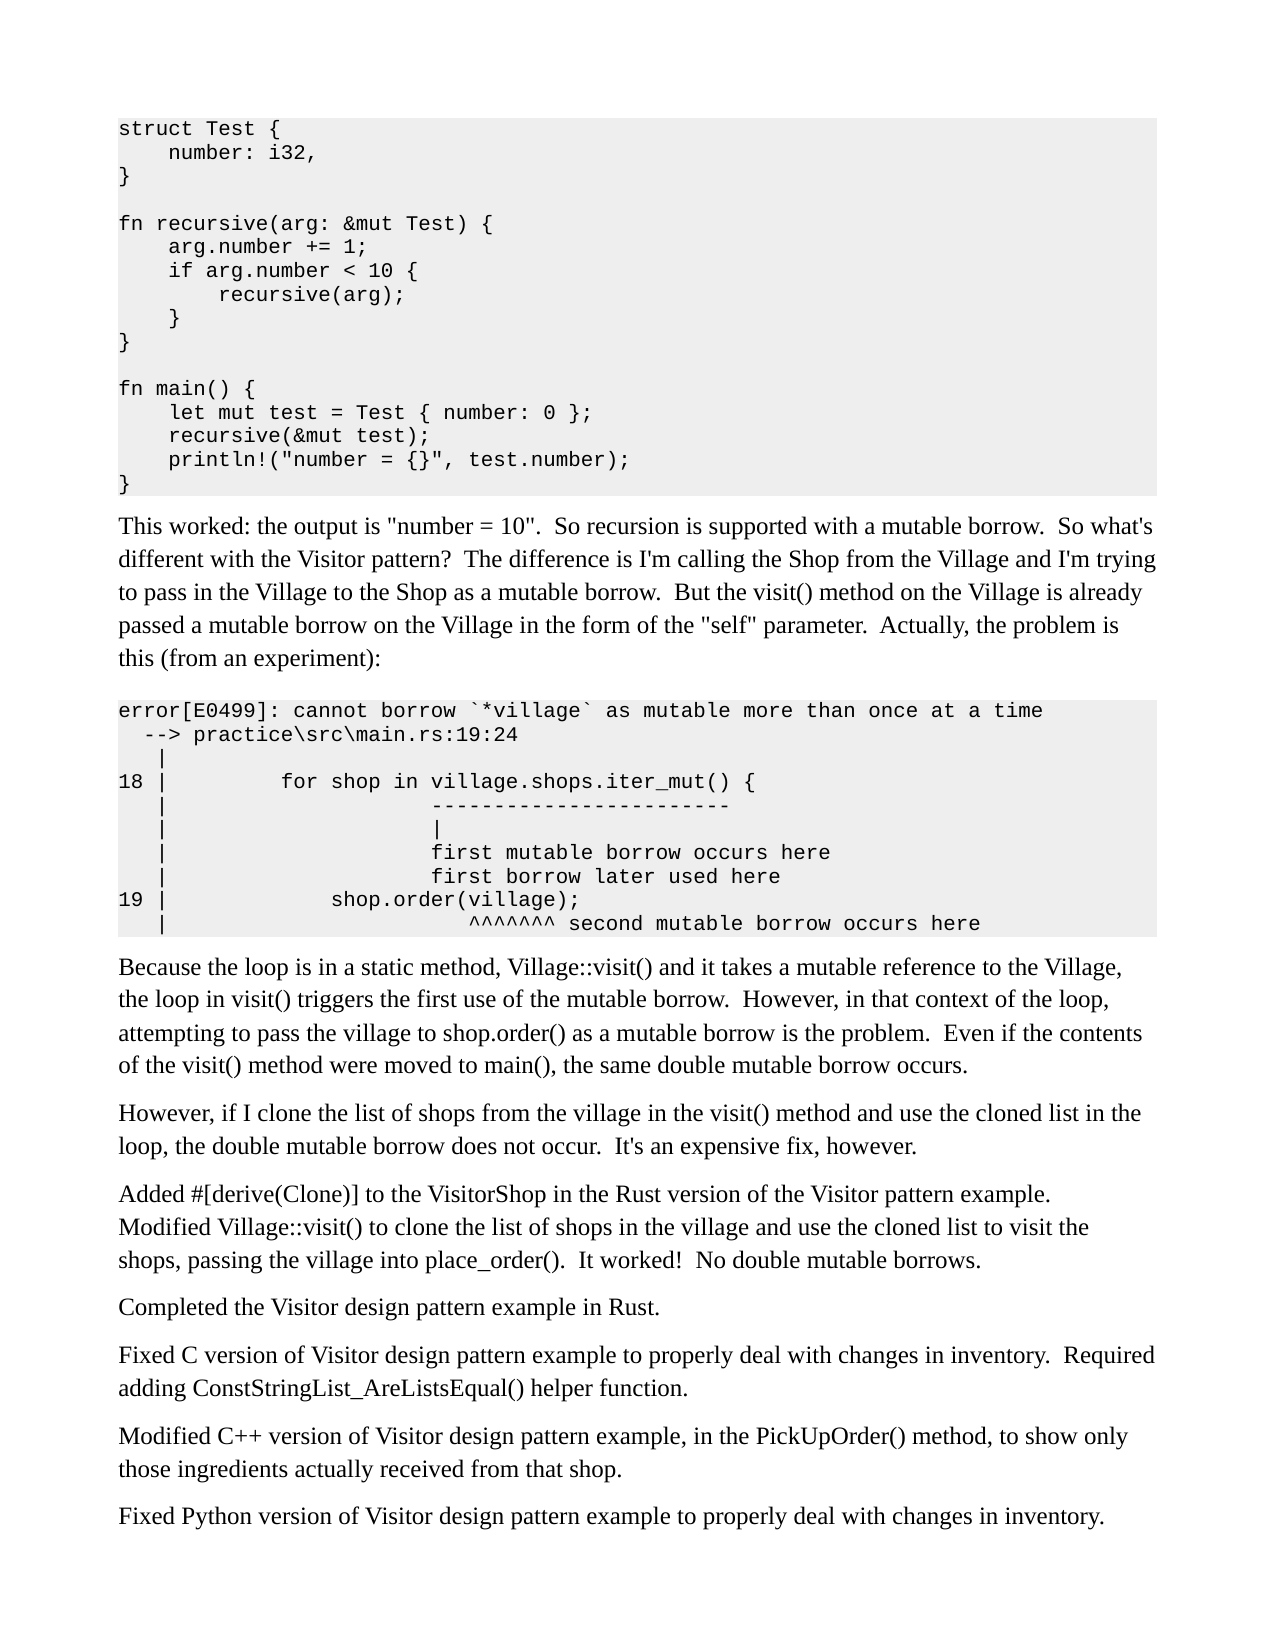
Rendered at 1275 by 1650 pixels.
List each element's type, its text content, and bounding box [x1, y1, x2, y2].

text recursive(arg); [118, 284, 1157, 307]
text } [118, 331, 1157, 354]
text --> practice\src\main.rs:19:24 [118, 724, 1157, 747]
text Fixed C version of Visitor design pattern example to properly deal with changes in inventory. Required adding ConstStringList_AreListsEqual() helper function. [118, 1340, 1157, 1402]
text } [118, 307, 1157, 331]
text However, if I clone the list of shops from the village in the visit() method and use the cloned list in the loop, the double mutable borrow does not occur. It's an expensive fix, however. [118, 1098, 1157, 1160]
text number: i32, [118, 142, 1157, 165]
text println!("number = {}", test.number); [118, 449, 1157, 473]
text if arg.number < 10 { [118, 260, 1157, 284]
text | | [118, 818, 1157, 842]
text | ^^^^^^^ second mutable borrow occurs here [118, 913, 1157, 937]
text fn main() { [118, 378, 1157, 402]
text | first borrow later used here [118, 866, 1157, 889]
text struct Test { [118, 118, 1157, 142]
text | first mutable borrow occurs here [118, 842, 1157, 866]
text Added #[derive(Clone)] to the VisitorShop in the Rust version of the Visitor pattern example. Modified Village::visit() to clone the list of shops in the village and use the cloned list to visit the shops, passing the village into place_order(). It worked! No double mutable borrows. [118, 1179, 1157, 1274]
text Modified C++ version of Visitor design pattern example, in the PickUpOrder() method, to show only those ingredients actually received from that shop. [118, 1421, 1157, 1482]
text fn recursive(arg: &mut Test) { [118, 213, 1157, 236]
text | ------------------------ [118, 795, 1157, 818]
text Completed the Visitor design pattern example in Rust. [118, 1292, 1157, 1321]
text arg.number += 1; [118, 236, 1157, 260]
text This worked: the output is "number = 10". So recursion is supported with a mutable borrow. So what's different with the Visitor pattern? The difference is I'm calling the Shop from the Village and I'm trying to pass in the Village to the Shop as a mutable borrow. But the visit() method on the Village is already passed a mutable borrow on the Village in the form of the "self" parameter. Actually, the problem is this (from an experiment): [118, 511, 1157, 672]
text error[E0499]: cannot borrow `*village` as mutable more than once at a time [118, 700, 1157, 724]
text 18 | for shop in village.shops.iter_mut() { [118, 771, 1157, 795]
text let mut test = Test { number: 0 }; [118, 402, 1157, 426]
text | [118, 747, 1157, 771]
text 19 | shop.order(village); [118, 889, 1157, 913]
text } [118, 473, 1157, 496]
text recursive(&mut test); [118, 426, 1157, 449]
text } [118, 165, 1157, 189]
text Because the loop is in a static method, Village::visit() and it takes a mutable reference to the Village, the loop in visit() triggers the first use of the mutable borrow. However, in that context of the loop, attempting to pass the village to shop.order() as a mutable borrow is the problem. Even if the contents of the visit() method were moved to main(), the same double mutable borrow occurs. [118, 952, 1157, 1079]
text Fixed Python version of Visitor design pattern example to properly deal with changes in inventory. [118, 1501, 1157, 1530]
